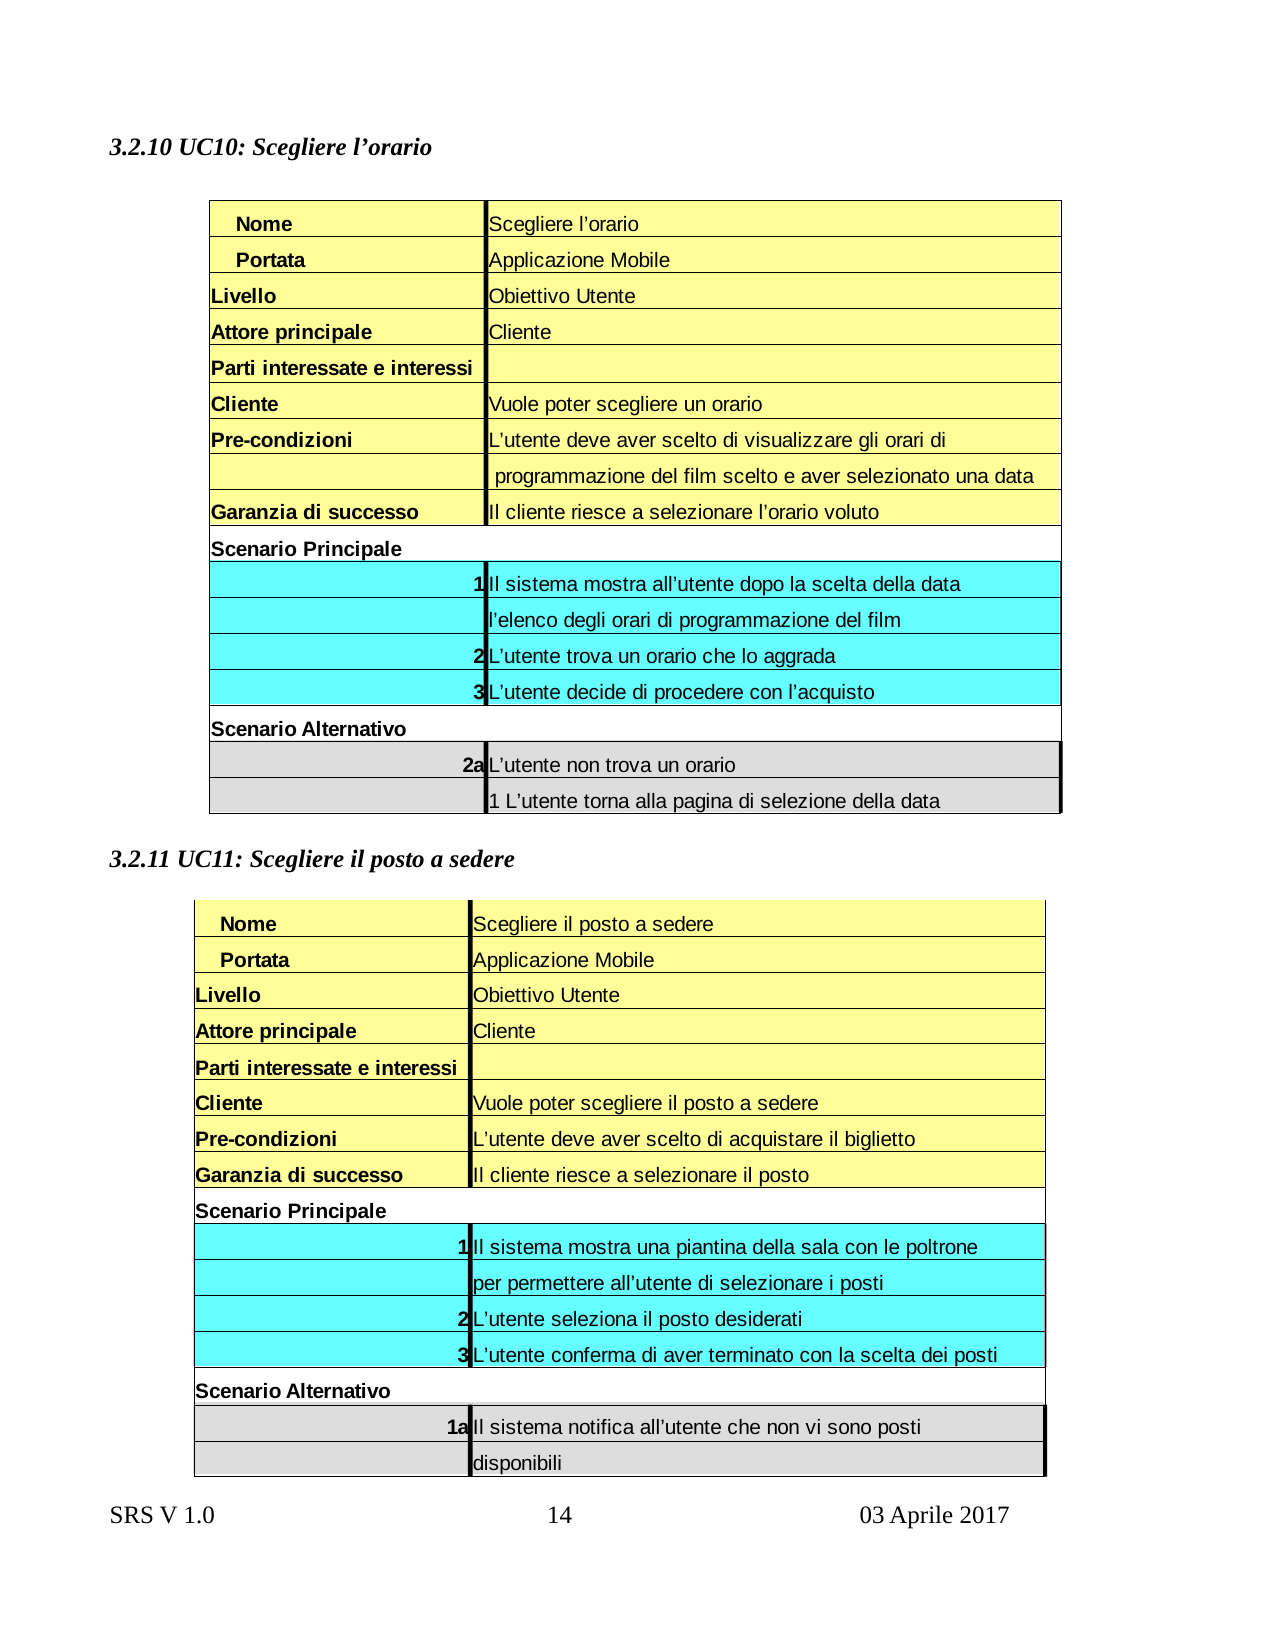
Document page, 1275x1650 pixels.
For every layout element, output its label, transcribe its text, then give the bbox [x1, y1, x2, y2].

text 3.2.11 UC11: Scegliere il posto a sedere [109, 190, 1162, 873]
text 3.2.10 UC10: Scegliere l’orario [109, 132, 1162, 161]
